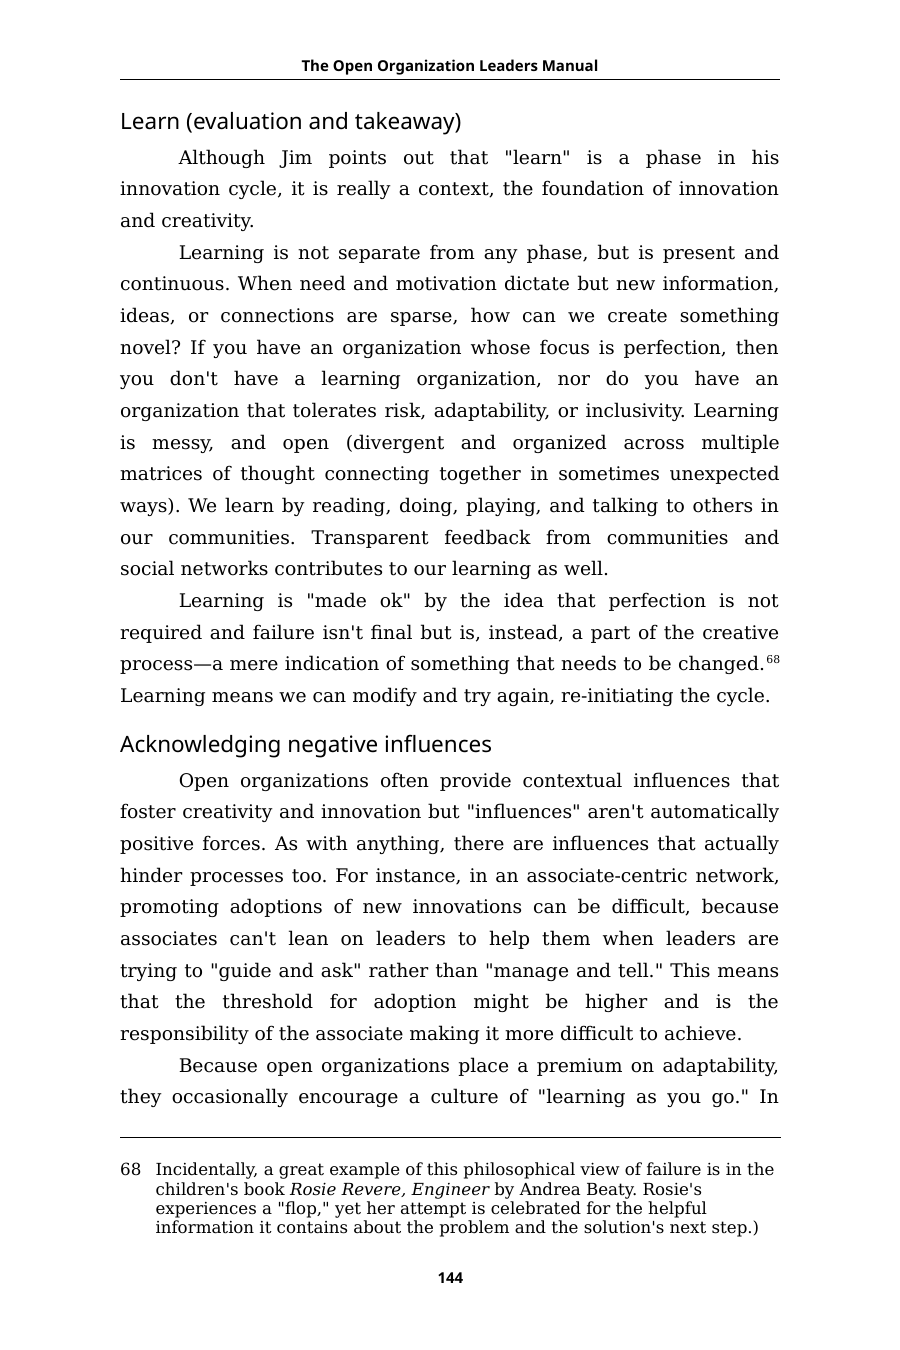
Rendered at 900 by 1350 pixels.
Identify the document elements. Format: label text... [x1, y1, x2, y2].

subtitle Acknowledging negative influences [120, 732, 780, 758]
text Learning is not separate from any phase, but is present and continuous. When need and motivation dictate but new information, ideas, or connections are sparse, how can we create something novel? If you have an organization whose focus is perfection, then you don't have a learning organization, nor do you have an organization that tolerates risk, adaptability, or inclusivity. Learning is messy, and open (divergent and organized across multiple matrices of thought connecting together in sometimes unexpected ways). We learn by reading, doing, playing, and talking to others in our communities. Transparent feedback from communities and social networks contributes to our learning as well. [120, 242, 780, 580]
text Because open organizations place a premium on adaptability, they occasionally encourage a culture of "learning as you go." In [120, 1054, 780, 1108]
text Incidentally, a great example of this philosophical view of failure is in the children's book Rosie Revere, Engineer by Andrea Beaty. Rosie's experiences a "flop," yet her attempt is celebrated for the helpful information it contains about the problem and the solution's next step.) [120, 1160, 780, 1237]
text Learning is "made ok" by the idea that perfection is not required and failure isn't final but is, instead, a part of the creative process—a mere indication of something that needs to be changed. Learning means we can modify and try again, re-initiating the cycle. [120, 590, 780, 707]
text Although Jim points out that "learn" is a phase in his innovation cycle, it is really a context, the foundation of innovation and creativity. [120, 147, 780, 232]
text Open organizations often provide contextual influences that foster creativity and innovation but "influences" aren't automatically positive forces. As with anything, there are influences that actually hinder processes too. For instance, in an associate-centric network, promoting adoptions of new innovations can be difficult, because associates can't lean on leaders to help them when leaders are trying to "guide and ask" rather than "manage and tell." This means that the threshold for adoption might be higher and is the responsibility of the associate making it more difficult to achieve. [120, 769, 780, 1045]
subtitle Learn (evaluation and takeaway) [120, 109, 780, 135]
